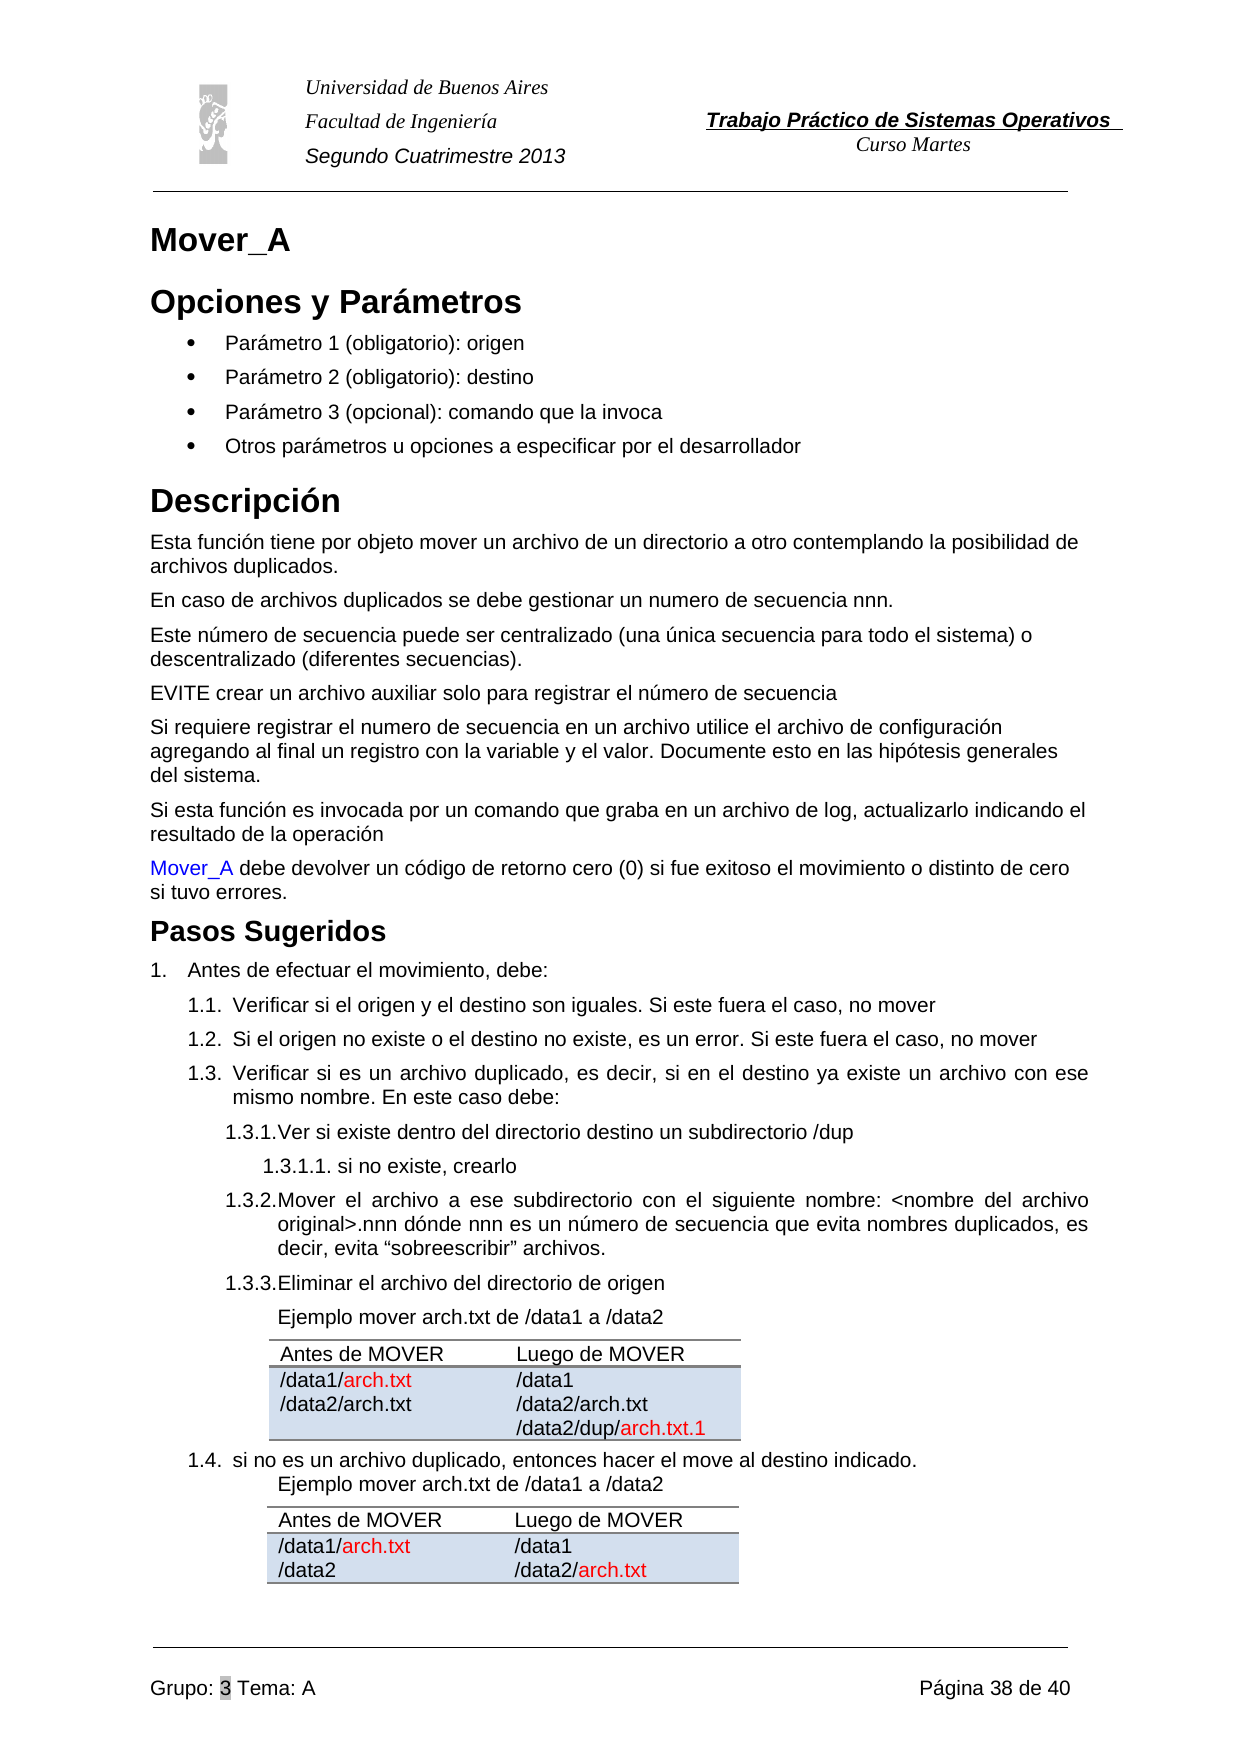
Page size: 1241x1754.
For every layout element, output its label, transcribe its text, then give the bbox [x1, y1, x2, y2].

list Verificar si es un archivo duplicado, es decir, si en el destino ya existe un archivo con ese mismo nombre. En este caso debe: [187, 1061, 1090, 1109]
list Mover el archivo a ese subdirectorio con el siguiente nombre: <nombre del archivo original>.nnn dónde nnn es un número de secuencia que evita nombres duplicados, es decir, evita “sobreescribir” archivos. [225, 1188, 1090, 1260]
table_cell /data1/arch.txt /data2/arch.txt [269, 1368, 505, 1439]
text En caso de archivos duplicados se debe gestionar un numero de secuencia nnn. [150, 588, 1090, 612]
table_cell /data1 /data2/arch.txt [503, 1534, 739, 1582]
list Parámetro 3 (opcional): comando que la invoca [187, 399, 1090, 423]
table_header Antes de MOVER [269, 1341, 505, 1365]
list Parámetro 2 (obligatorio): destino [187, 365, 1090, 389]
text Descripción [150, 481, 1090, 519]
text Mover_A debe devolver un código de retorno cero (0) si fue exitoso el movimiento o distinto de cero si tuvo errores. [150, 856, 1090, 904]
text Mover_A [150, 220, 1090, 259]
table_cell /data1/arch.txt /data2 [267, 1534, 503, 1582]
list Parámetro 1 (obligatorio): origen [187, 331, 1090, 354]
list Si el origen no existe o el destino no existe, es un error. Si este fuera el caso, no mover [187, 1027, 1090, 1051]
table_header Luego de MOVER [503, 1508, 739, 1532]
text Pasos Sugeridos [150, 914, 1090, 948]
text Si esta función es invocada por un comando que graba en un archivo de log, actualizarlo indicando el resultado de la operación [150, 797, 1090, 845]
table_header Antes de MOVER [267, 1508, 503, 1532]
table_header Luego de MOVER [505, 1341, 741, 1365]
text Opciones y Parámetros [150, 282, 1090, 320]
text EVITE crear un archivo auxiliar solo para registrar el número de secuencia [150, 681, 1090, 705]
text Esta función tiene por objeto mover un archivo de un directorio a otro contemplando la posibilidad de archivos duplicados. [150, 530, 1090, 578]
list Verificar si el origen y el destino son iguales. Si este fuera el caso, no mover [187, 992, 1090, 1016]
list Eliminar el archivo del directorio de origen [225, 1271, 1090, 1294]
table_cell /data1 /data2/arch.txt /data2/dup/arch.txt.1 [505, 1368, 741, 1439]
text Ejemplo mover arch.txt de /data1 a /data2 [277, 1472, 1090, 1496]
list si no es un archivo duplicado, entonces hacer el move al destino indicado. [187, 1448, 1090, 1472]
text Si requiere registrar el numero de secuencia en un archivo utilice el archivo de configuración agregando al final un registro con la variable y el valor. Documente esto en las hipótesis generales del sistema. [150, 715, 1090, 787]
text Ejemplo mover arch.txt de /data1 a /data2 [277, 1305, 1090, 1329]
list Ver si existe dentro del directorio destino un subdirectorio /dup [225, 1119, 1090, 1143]
list Otros parámetros u opciones a especificar por el desarrollador [187, 434, 1090, 458]
list si no existe, crearlo [262, 1154, 1090, 1178]
picture [198, 82, 231, 166]
text Este número de secuencia puede ser centralizado (una única secuencia para todo el sistema) o descentralizado (diferentes secuencias). [150, 622, 1090, 670]
list Antes de efectuar el movimiento, debe: [150, 958, 1090, 982]
